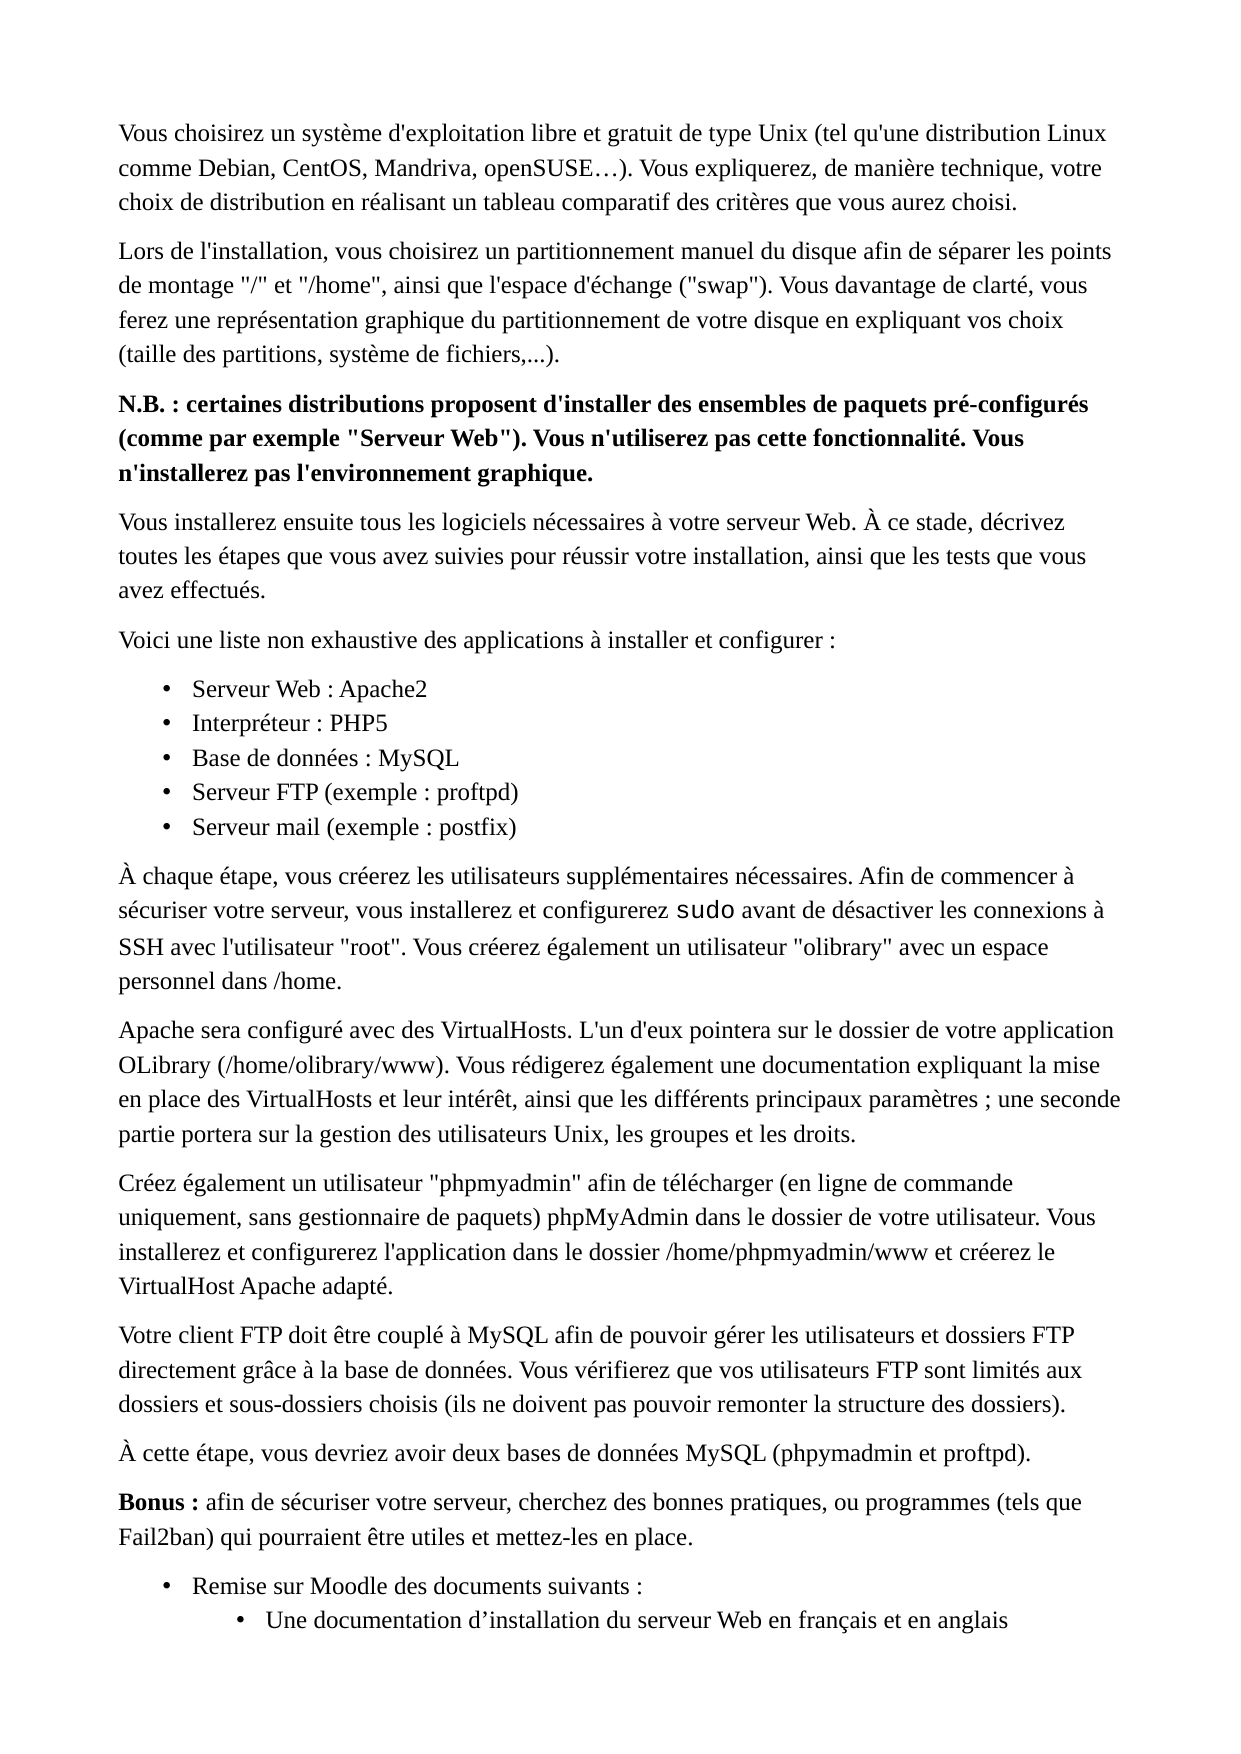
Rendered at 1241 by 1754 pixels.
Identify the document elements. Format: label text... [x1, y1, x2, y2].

list Une documentation d’installation du serveur Web en français et en anglais [236, 1605, 1122, 1634]
text Lors de l'installation, vous choisirez un partitionnement manuel du disque afin de séparer les points de montage "/" et "/home", ainsi que l'espace d'échange ("swap"). Vous davantage de clarté, vous ferez une représentation graphique du partitionnement de votre disque en expliquant vos choix (taille des partitions, système de fichiers,...). [118, 236, 1122, 368]
text À cette étape, vous devriez avoir deux bases de données MySQL (phpymadmin et proftpd). [118, 1438, 1122, 1467]
list Remise sur Moodle des documents suivants : [162, 1571, 1122, 1600]
text Vous installerez ensuite tous les logiciels nécessaires à votre serveur Web. À ce stade, décrivez toutes les étapes que vous avez suivies pour réussir votre installation, ainsi que les tests que vous avez effectués. [118, 507, 1122, 604]
text N.B. : certaines distributions proposent d'installer des ensembles de paquets pré-configurés (comme par exemple "Serveur Web"). Vous n'utiliserez pas cette fonctionnalité. Vous n'installerez pas l'environnement graphique. [118, 389, 1122, 486]
text Créez également un utilisateur "phpmyadmin" afin de télécharger (en ligne de commande uniquement, sans gestionnaire de paquets) phpMyAdmin dans le dossier de votre utilisateur. Vous installerez et configurerez l'application dans le dossier /home/phpmyadmin/www et créerez le VirtualHost Apache adapté. [118, 1168, 1122, 1300]
text À chaque étape, vous créerez les utilisateurs supplémentaires nécessaires. Afin de commencer à sécuriser votre serveur, vous installerez et configurerez sudo avant de désactiver les connexions à SSH avec l'utilisateur "root". Vous créerez également un utilisateur "olibrary" avec un espace personnel dans /home. [118, 861, 1122, 995]
list Base de données : MySQL [162, 743, 1122, 771]
text Vous choisirez un système d'exploitation libre et gratuit de type Unix (tel qu'une distribution Linux comme Debian, CentOS, Mandriva, openSUSE…). Vous expliquerez, de manière technique, votre choix de distribution en réalisant un tableau comparatif des critères que vous aurez choisi. [118, 118, 1122, 216]
list Serveur Web : Apache2 [162, 674, 1122, 702]
text Voici une liste non exhaustive des applications à installer et configurer : [118, 625, 1122, 653]
list Serveur FTP (exemple : proftpd) [162, 777, 1122, 806]
list Interpréteur : PHP5 [162, 708, 1122, 737]
text Votre client FTP doit être couplé à MySQL afin de pouvoir gérer les utilisateurs et dossiers FTP directement grâce à la base de données. Vous vérifierez que vos utilisateurs FTP sont limités aux dossiers et sous-dossiers choisis (ils ne doivent pas pouvoir remonter la structure des dossiers). [118, 1320, 1122, 1418]
list Serveur mail (exemple : postfix) [162, 812, 1122, 840]
text Apache sera configuré avec des VirtualHosts. L'un d'eux pointera sur le dossier de votre application OLibrary (/home/olibrary/www). Vous rédigerez également une documentation expliquant la mise en place des VirtualHosts et leur intérêt, ainsi que les différents principaux paramètres ; une seconde partie portera sur la gestion des utilisateurs Unix, les groupes et les droits. [118, 1015, 1122, 1147]
text Bonus : afin de sécuriser votre serveur, cherchez des bonnes pratiques, ou programmes (tels que Fail2ban) qui pourraient être utiles et mettez-les en place. [118, 1487, 1122, 1551]
